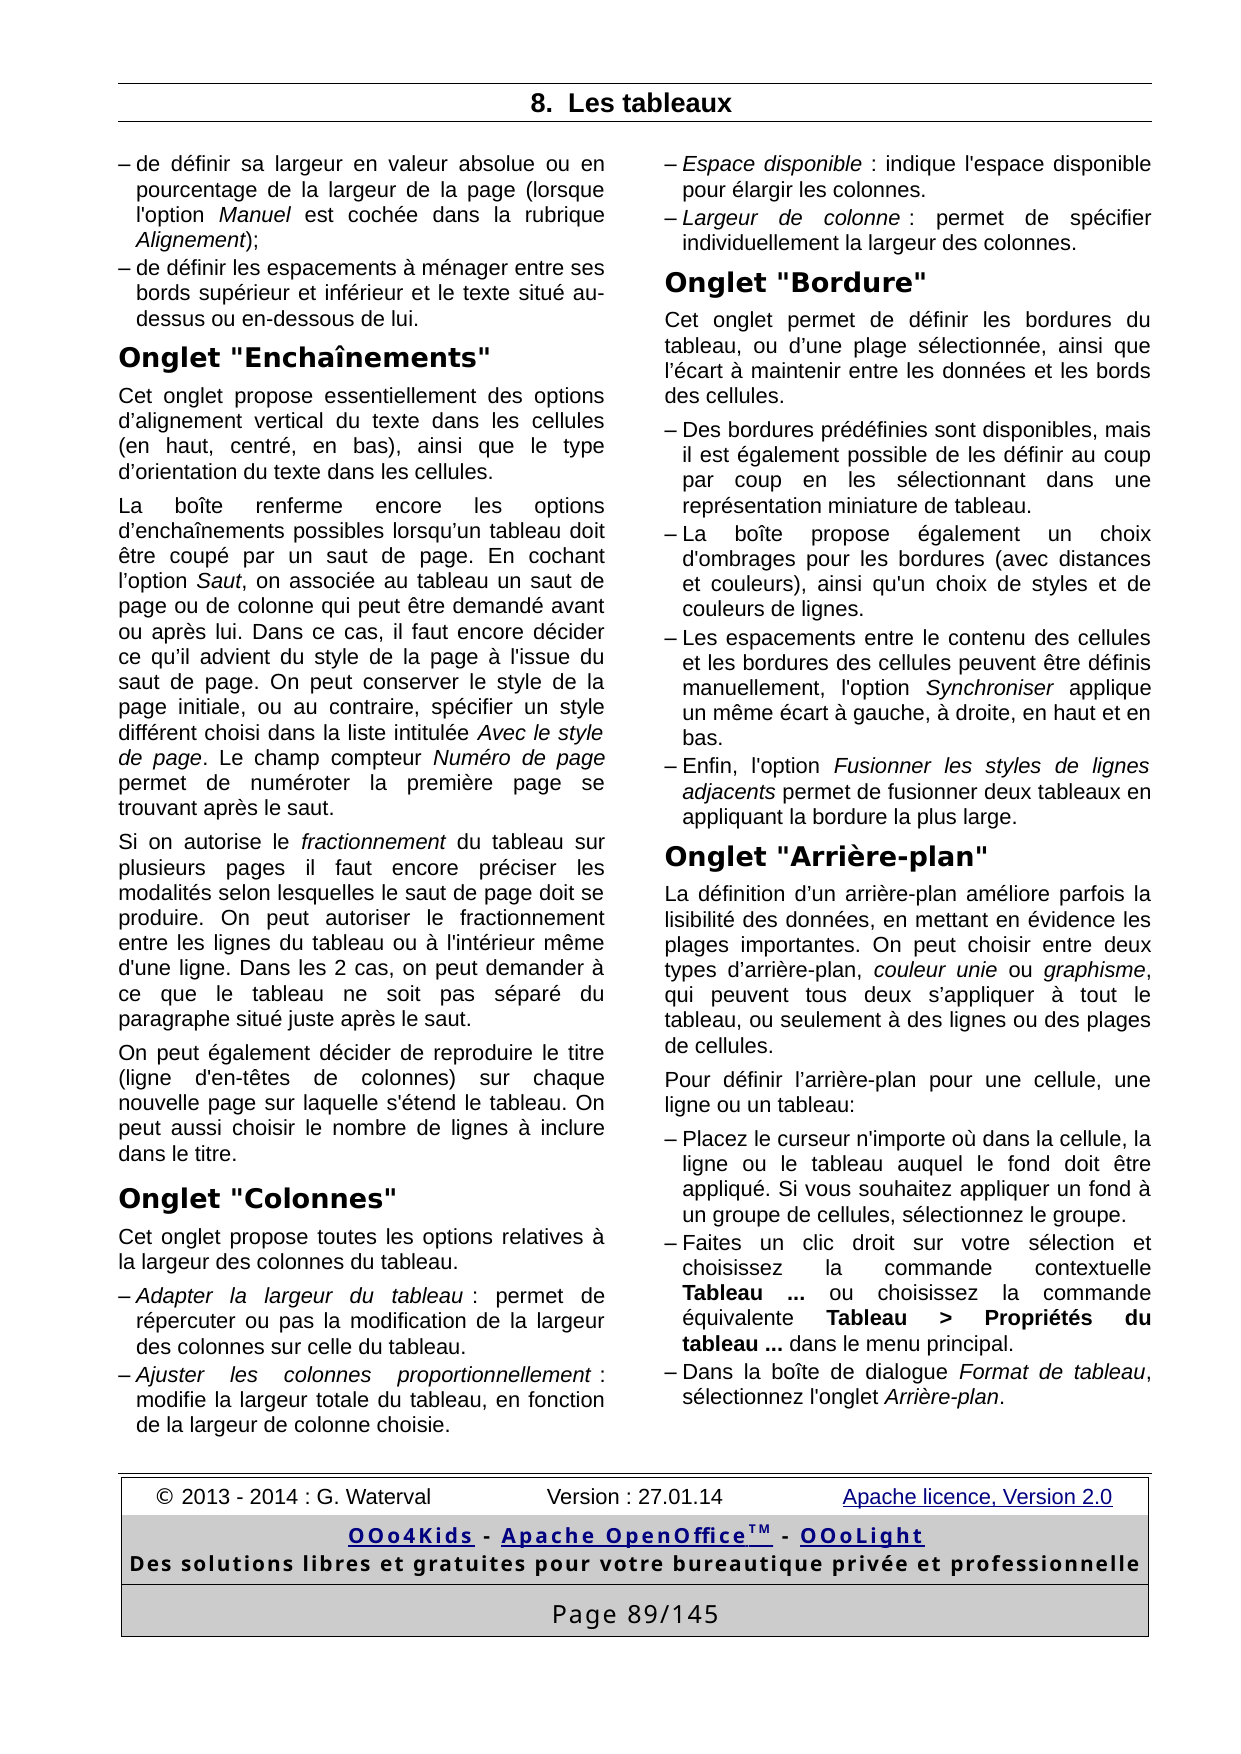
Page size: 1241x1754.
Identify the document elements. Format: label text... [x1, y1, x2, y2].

list Ajuster les colonnes proportionnellement : modifie la largeur totale du tableau, en fonction de la largeur de colonne choisie. [118, 1362, 605, 1437]
subtitle Onglet "Arrière-plan" [664, 841, 1152, 872]
text La définition d’un arrière-plan améliore parfois la lisibilité des données, en mettant en évidence les plages importantes. On peut choisir entre deux types d’arrière-plan, couleur unie ou graphisme, qui peuvent tous deux s’appliquer à tout le tableau, ou seulement à des lignes ou des plages de cellules. [664, 881, 1152, 1058]
text Cet onglet propose essentiellement des options d’alignement vertical du texte dans les cellules (en haut, centré, en bas), ainsi que le type d’orientation du texte dans les cellules. [118, 383, 605, 484]
text On peut également décider de reproduire le titre (ligne d'en-têtes de colonnes) sur chaque nouvelle page sur laquelle s'étend le tableau. On peut aussi choisir le nombre de lignes à inclure dans le titre. [118, 1040, 605, 1166]
text Cet onglet permet de définir les bordures du tableau, ou d’une plage sélectionnée, ainsi que l’écart à maintenir entre les données et les bords des cellules. [664, 307, 1152, 408]
text Pour définir l’arrière-plan pour une cellule, une ligne ou un tableau: [664, 1067, 1152, 1117]
list de définir les espacements à ménager entre ses bords supérieur et inférieur et le texte situé au-dessus ou en-dessous de lui. [118, 255, 605, 331]
list Adapter la largeur du tableau : permet de répercuter ou pas la modification de la largeur des colonnes sur celle du tableau. [118, 1283, 605, 1359]
list Placez le curseur n'importe où dans la cellule, la ligne ou le tableau auquel le fond doit être appliqué. Si vous souhaitez appliquer un fond à un groupe de cellules, sélectionnez le groupe. [664, 1126, 1152, 1227]
list Enfin, l'option Fusionner les styles de lignes adjacents permet de fusionner deux tableaux en appliquant la bordure la plus large. [664, 753, 1152, 829]
subtitle Onglet "Bordure" [664, 267, 1152, 298]
list Des bordures prédéfinies sont disponibles, mais il est également possible de les définir au coup par coup en les sélectionnant dans une représentation miniature de tableau. [664, 417, 1152, 518]
list La boîte propose également un choix d'ombrages pour les bordures (avec distances et couleurs), ainsi qu'un choix de styles et de couleurs de lignes. [664, 521, 1152, 622]
subtitle Onglet "Enchaînements" [118, 342, 605, 374]
list Dans la boîte de dialogue Format de tableau, sélectionnez l'onglet Arrière-plan. [664, 1358, 1152, 1409]
text La boîte renferme encore les options d’enchaînements possibles lorsqu’un tableau doit être coupé par un saut de page. En cochant l’option Saut, on associée au tableau un saut de page ou de colonne qui peut être demandé avant ou après lui. Dans ce cas, il faut encore décider ce qu’il advient du style de la page à l'issue du saut de page. On peut conserver le style de la page initiale, ou au contraire, spécifier un style différent choisi dans la liste intitulée Avec le style de page. Le champ compteur Numéro de page permet de numéroter la première page se trouvant après le saut. [118, 493, 605, 820]
list de définir sa largeur en valeur absolue ou en pourcentage de la largeur de la page (lorsque l'option Manuel est cochée dans la rubrique Alignement); [118, 151, 605, 252]
list Espace disponible : indique l'espace disponible pour élargir les colonnes. [664, 151, 1152, 202]
list Les espacements entre le contenu des cellules et les bordures des cellules peuvent être définis manuellement, l'option Synchroniser applique un même écart à gauche, à droite, en haut et en bas. [664, 624, 1152, 751]
list Faites un clic droit sur votre sélection et choisissez la commande contextuelle Tableau ... ou choisissez la commande équivalente Tableau > Propriétés du tableau ... dans le menu principal. [664, 1229, 1152, 1356]
text Si on autorise le fractionnement du tableau sur plusieurs pages il faut encore préciser les modalités selon lesquelles le saut de page doit se produire. On peut autoriser le fractionnement entre les lignes du tableau ou à l'intérieur même d'une ligne. Dans les 2 cas, on peut demander à ce que le tableau ne soit pas séparé du paragraphe situé juste après le saut. [118, 829, 605, 1031]
text Cet onglet propose toutes les options relatives à la largeur des colonnes du tableau. [118, 1224, 605, 1274]
list Largeur de colonne : permet de spécifier individuellement la largeur des colonnes. [664, 205, 1152, 255]
subtitle Onglet "Colonnes" [118, 1183, 605, 1215]
